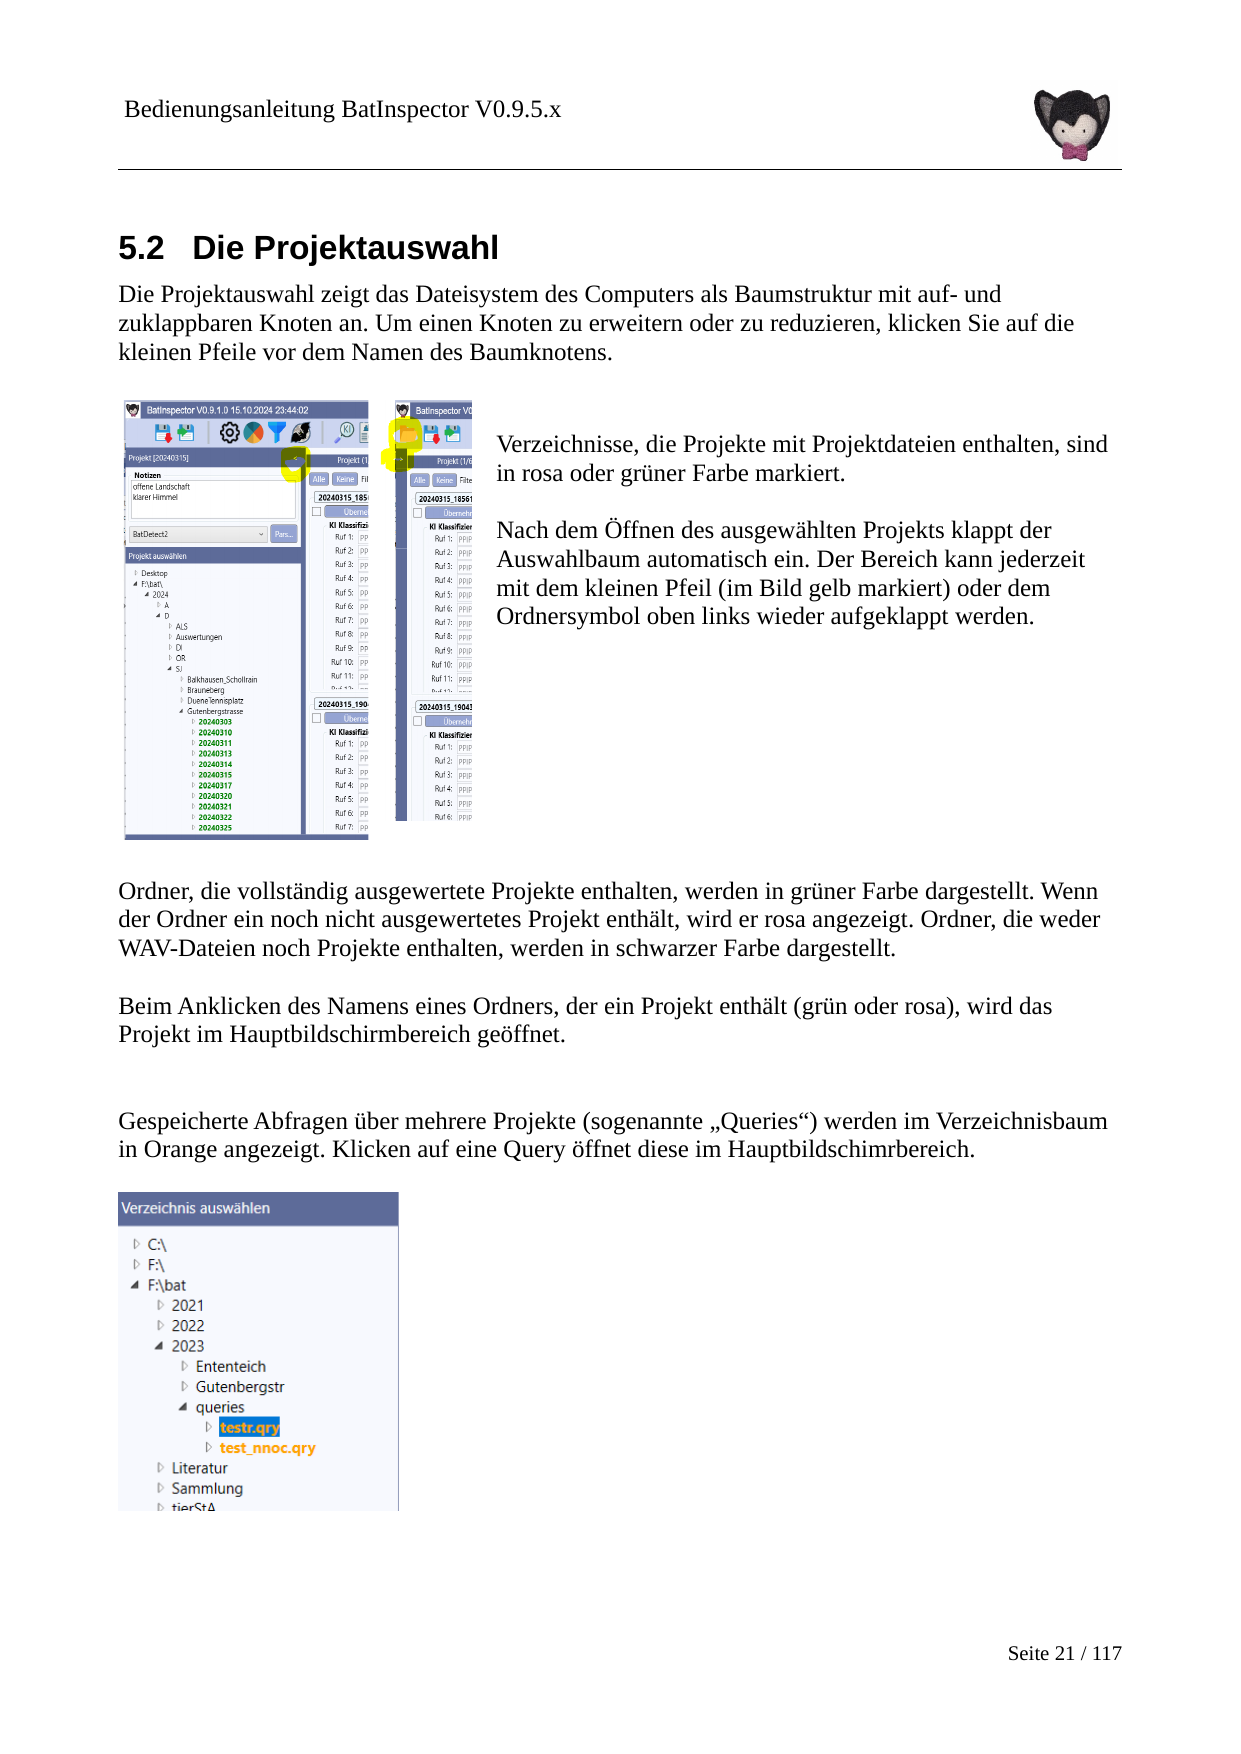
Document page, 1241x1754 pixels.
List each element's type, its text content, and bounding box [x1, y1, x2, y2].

table_header Verzeichnisse, die Projekte mit Projektdateien enthalten, sind in rosa oder grüner Farbe markiert. Nach dem Öffnen des ausgewählten Projekts klappt der Auswahlbaum automatisch ein. Der Bereich kann jederzeit mit dem kleinen Pfeil (im Bild gelb markiert) oder dem Ordnersymbol oben links wieder aufgeklappt werden. [490, 394, 1122, 847]
text Ordner, die vollständig ausgewertete Projekte enthalten, werden in grüner Farbe dargestellt. Wenn der Ordner ein noch nicht ausgewertetes Projekt enthält, wird er rosa angezeigt. Ordner, die weder WAV-Dateien noch Projekte enthalten, werden in schwarzer Farbe dargestellt. [118, 876, 1122, 962]
picture [123, 400, 369, 840]
text Beim Anklicken des Namens eines Ordners, der ein Projekt enthält (grün oder rosa), wird das Projekt im Hauptbildschirmbereich geöffnet. [118, 991, 1122, 1048]
picture [380, 400, 472, 811]
picture [118, 1192, 399, 1511]
subtitle Die Projektauswahl [118, 228, 1122, 267]
text Die Projektauswahl zeigt das Dateisystem des Computers als Baumstruktur mit auf- und zuklappbaren Knoten an. Um einen Knoten zu erweitern oder zu reduzieren, klicken Sie auf die kleinen Pfeile vor dem Namen des Baumknotens. [118, 279, 1122, 366]
table_header [118, 394, 490, 847]
text Gespeicherte Abfragen über mehrere Projekte (sogenannte „Queries“) werden im Verzeichnisbaum in Orange angezeigt. Klicken auf eine Query öffnet diese im Hauptbildschimrbereich. [118, 1106, 1122, 1163]
picture [1030, 80, 1119, 169]
